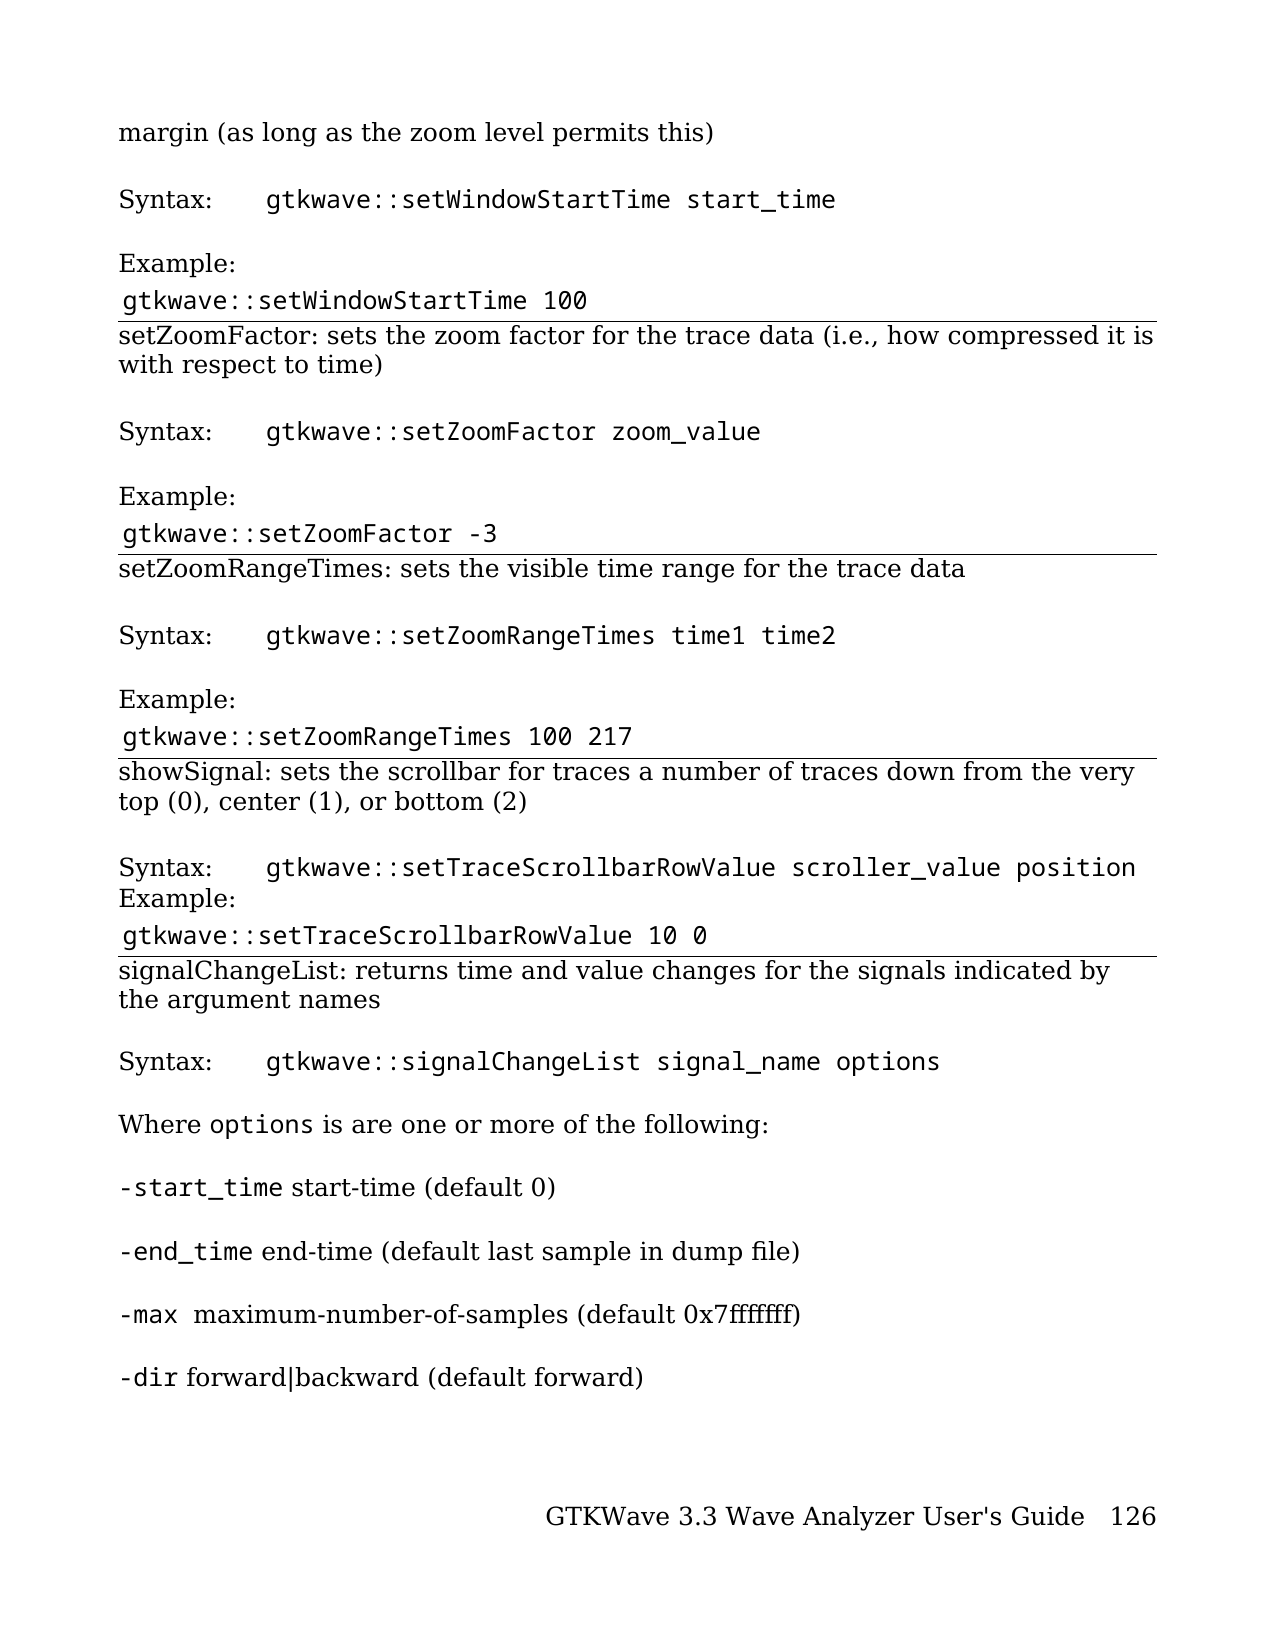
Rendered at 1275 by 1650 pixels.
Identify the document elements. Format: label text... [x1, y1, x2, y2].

text -start_time start-time (default 0) [118, 1170, 1157, 1204]
text signalChangeList: returns time and value changes for the signals indicated by the argument names [118, 957, 1157, 1014]
text -max maximum-number-of-samples (default 0x7fffffff) [118, 1297, 1157, 1331]
text Example: [118, 249, 1157, 279]
text setZoomFactor: sets the zoom factor for the trace data (i.e., how compressed it is with respect to time) [118, 322, 1157, 380]
text Example: [118, 884, 1157, 913]
text Example: [118, 686, 1157, 715]
text Syntax: gtkwave::signalChangeList signal_name options [118, 1044, 1157, 1078]
text Syntax: gtkwave::setZoomFactor zoom_value [118, 414, 1157, 448]
text Syntax: gtkwave::setZoomRangeTimes time1 time2 [118, 617, 1157, 651]
text Where options is are one or more of the following: [118, 1107, 1157, 1141]
text Syntax: gtkwave::setTraceScrollbarRowValue scroller_value position [118, 850, 1157, 884]
text gtkwave::setWindowStartTime 100 [118, 279, 1157, 321]
text setZoomRangeTimes: sets the visible time range for the trace data [118, 555, 1157, 583]
text -dir forward|backward (default forward) [118, 1360, 1157, 1394]
text Example: [118, 482, 1157, 511]
text Syntax: gtkwave::setWindowStartTime start_time [118, 181, 1157, 215]
text gtkwave::setZoomRangeTimes 100 217 [118, 715, 1157, 758]
text showSignal: sets the scrollbar for traces a number of traces down from the very top (0), center (1), or bottom (2) [118, 759, 1157, 816]
text margin (as long as the zoom level permits this) [118, 118, 1157, 147]
text gtkwave::setZoomFactor -3 [118, 511, 1157, 554]
text gtkwave::setTraceScrollbarRowValue 10 0 [118, 913, 1157, 956]
text -end_time end-time (default last sample in dump file) [118, 1233, 1157, 1267]
